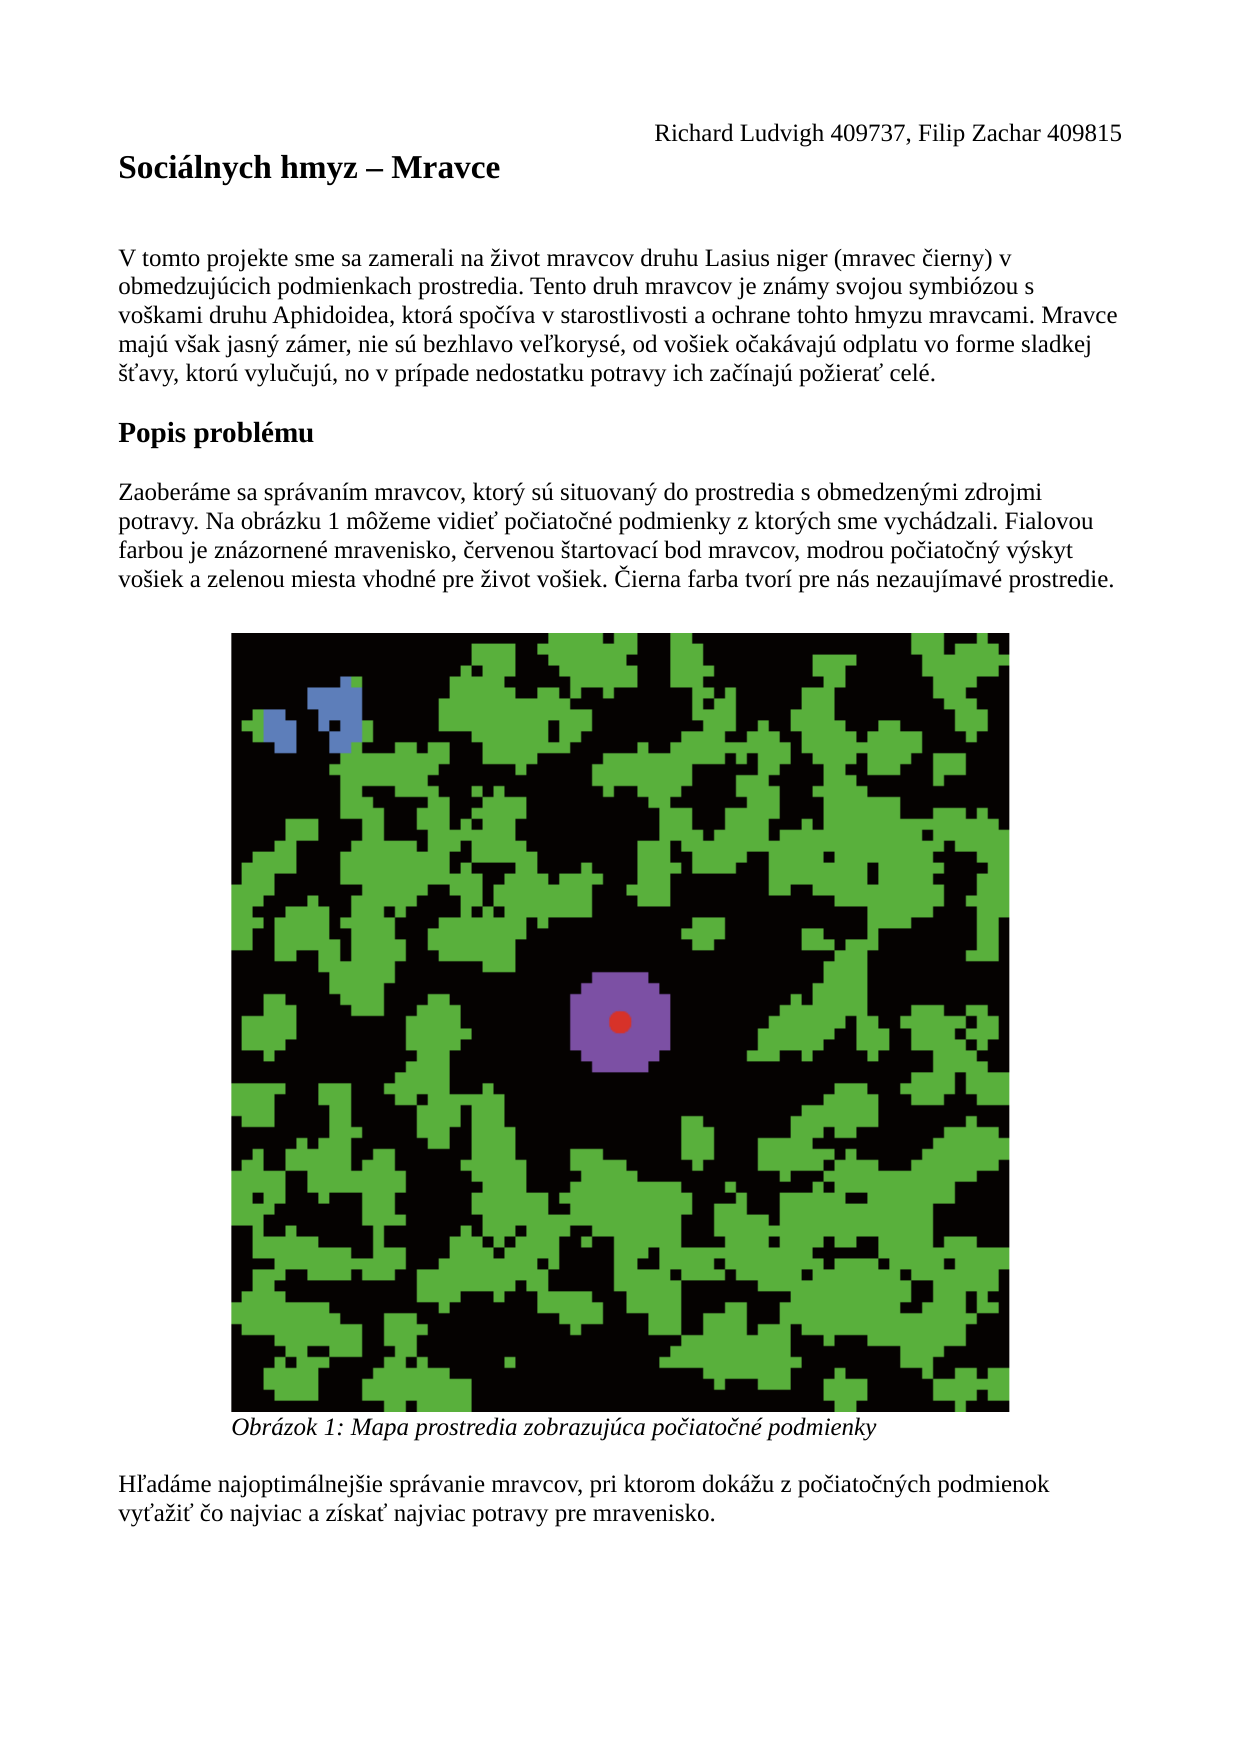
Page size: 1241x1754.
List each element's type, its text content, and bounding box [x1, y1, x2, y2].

text Hľadáme najoptimálnejšie správanie mravcov, pri ktorom dokážu z počiatočných podmienok vyťažiť čo najviac a získať najviac potravy pre mravenisko. [118, 1469, 1122, 1527]
text V tomto projekte sme sa zamerali na život mravcov druhu Lasius niger (mravec čierny) v obmedzujúcich podmienkach prostredia. Tento druh mravcov je známy svojou symbiózou s voškami druhu Aphidoidea, ktorá spočíva v starostlivosti a ochrane tohto hmyzu mravcami. Mravce majú však jasný zámer, nie sú bezhlavo veľkorysé, od vošiek očakávajú odplatu vo forme sladkej šťavy, ktorú vylučujú, no v prípade nedostatku potravy ich začínajú požierať celé. [118, 243, 1122, 386]
text Obrázok 1: Mapa prostredia zobrazujúca počiatočné podmienky [231, 1412, 1009, 1441]
picture [231, 633, 1010, 1412]
text Sociálnych hmyz – Mravce [118, 147, 1122, 185]
text Popis problému [118, 415, 1122, 449]
text Richard Ludvigh 409737, Filip Zachar 409815 [118, 118, 1122, 147]
text Zaoberáme sa správaním mravcov, ktorý sú situovaný do prostredia s obmedzenými zdrojmi potravy. Na obrázku 1 môžeme vidieť počiatočné podmienky z ktorých sme vychádzali. Fialovou farbou je znázornené mravenisko, červenou štartovací bod mravcov, modrou počiatočný výskyt vošiek a zelenou miesta vhodné pre život vošiek. Čierna farba tvorí pre nás nezaujímavé prostredie. [118, 477, 1122, 592]
